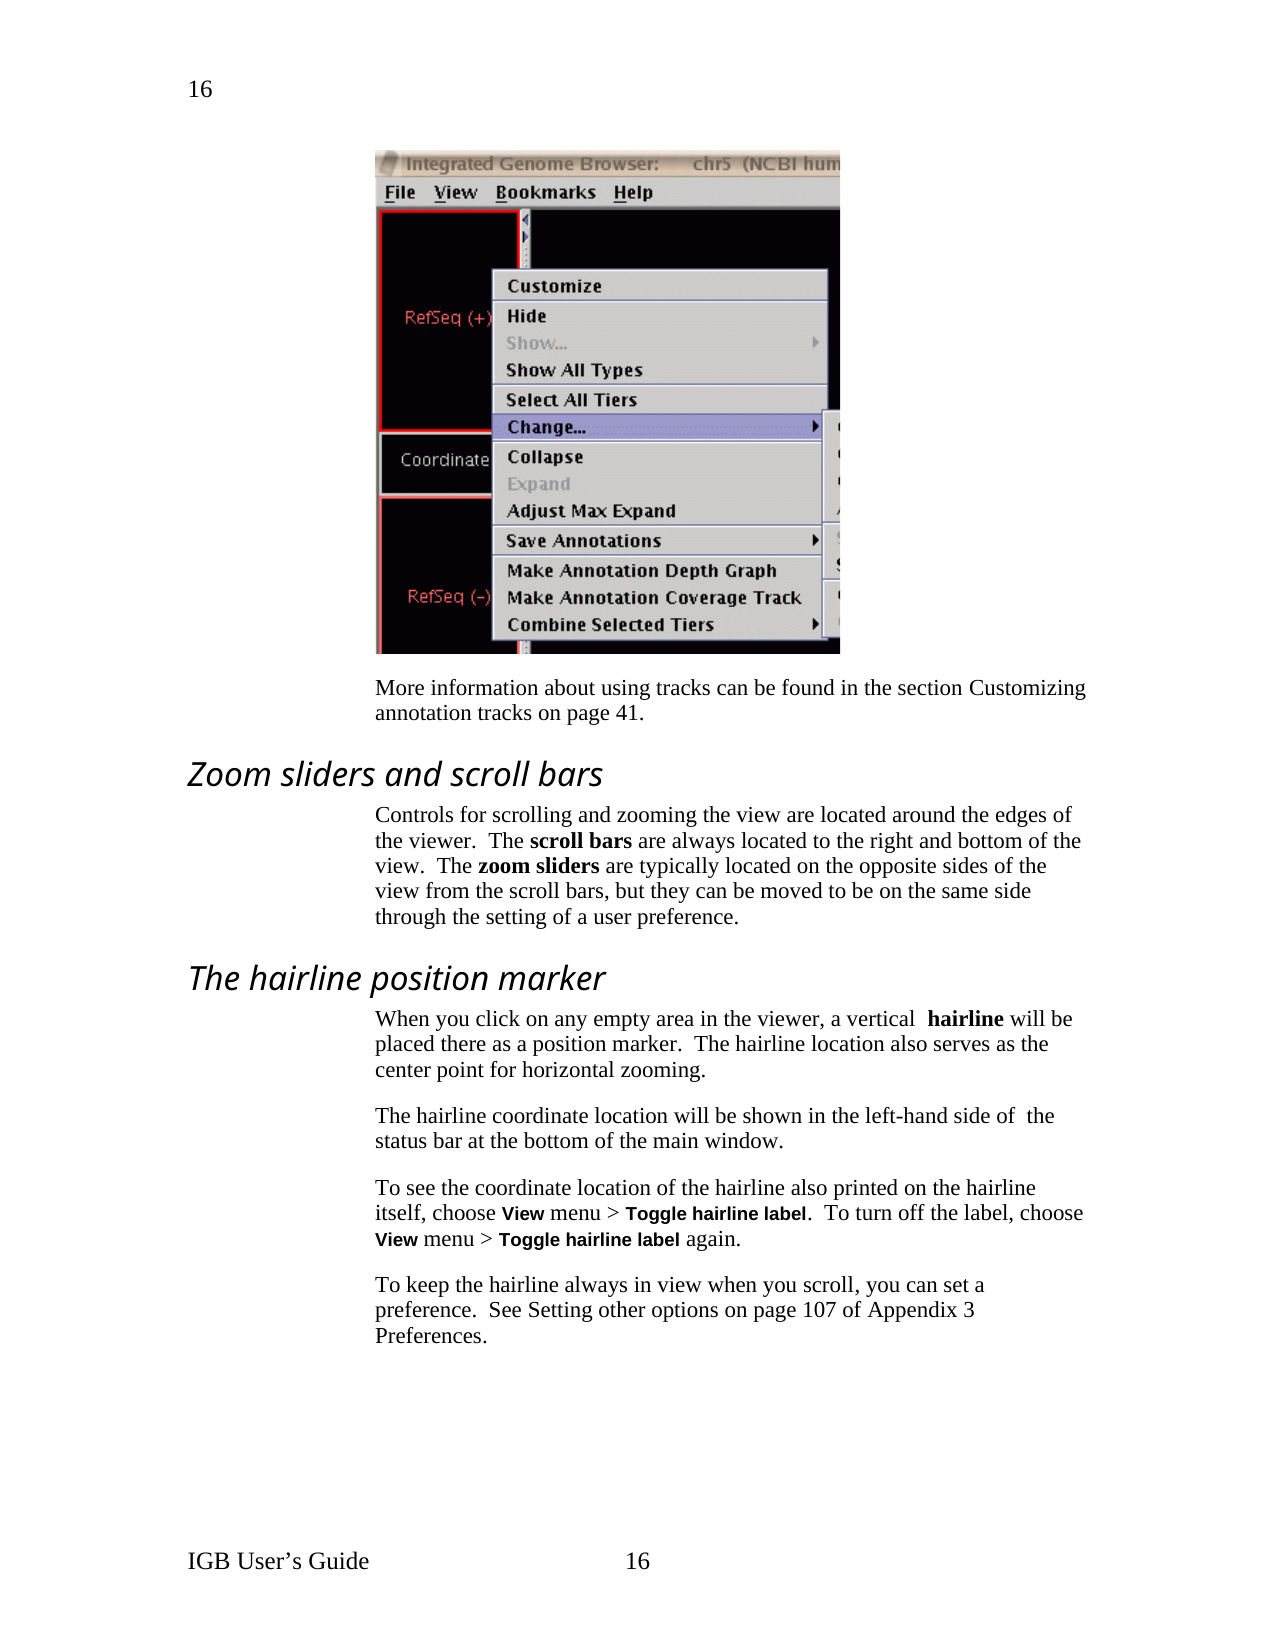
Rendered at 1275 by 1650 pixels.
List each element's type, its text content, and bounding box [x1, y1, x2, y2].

text Controls for scrolling and zooming the view are located around the edges of the viewer. The scroll bars are always located to the right and bottom of the view. The zoom sliders are typically located on the opposite sides of the view from the scroll bars, but they can be moved to be on the same side through the setting of a user preference. [375, 802, 1087, 929]
text The hairline coordinate location will be shown in the left-hand side of the status bar at the bottom of the main window. [375, 1103, 1087, 1154]
picture [375, 150, 840, 654]
text To keep the hairline always in view when you scroll, you can set a preference. See Setting other options on page 109 of Appendix 3 Preferences. [375, 1272, 1087, 1348]
text When you click on any empty area in the viewer, a vertical hairline will be placed there as a position marker. The hairline location also serves as the center point for horizontal zooming. [375, 1006, 1087, 1082]
text To see the coordinate location of the hairline also printed on the hairline itself, choose View menu > Toggle hairline label. To turn off the label, choose View menu > Toggle hairline label again. [375, 1175, 1087, 1251]
subtitle Zoom sliders and scroll bars [187, 751, 1087, 796]
subtitle The hairline position marker [187, 954, 1087, 1000]
text More information about using tracks can be found in the section Customizing annotation tracks on page 42. [375, 675, 1087, 726]
